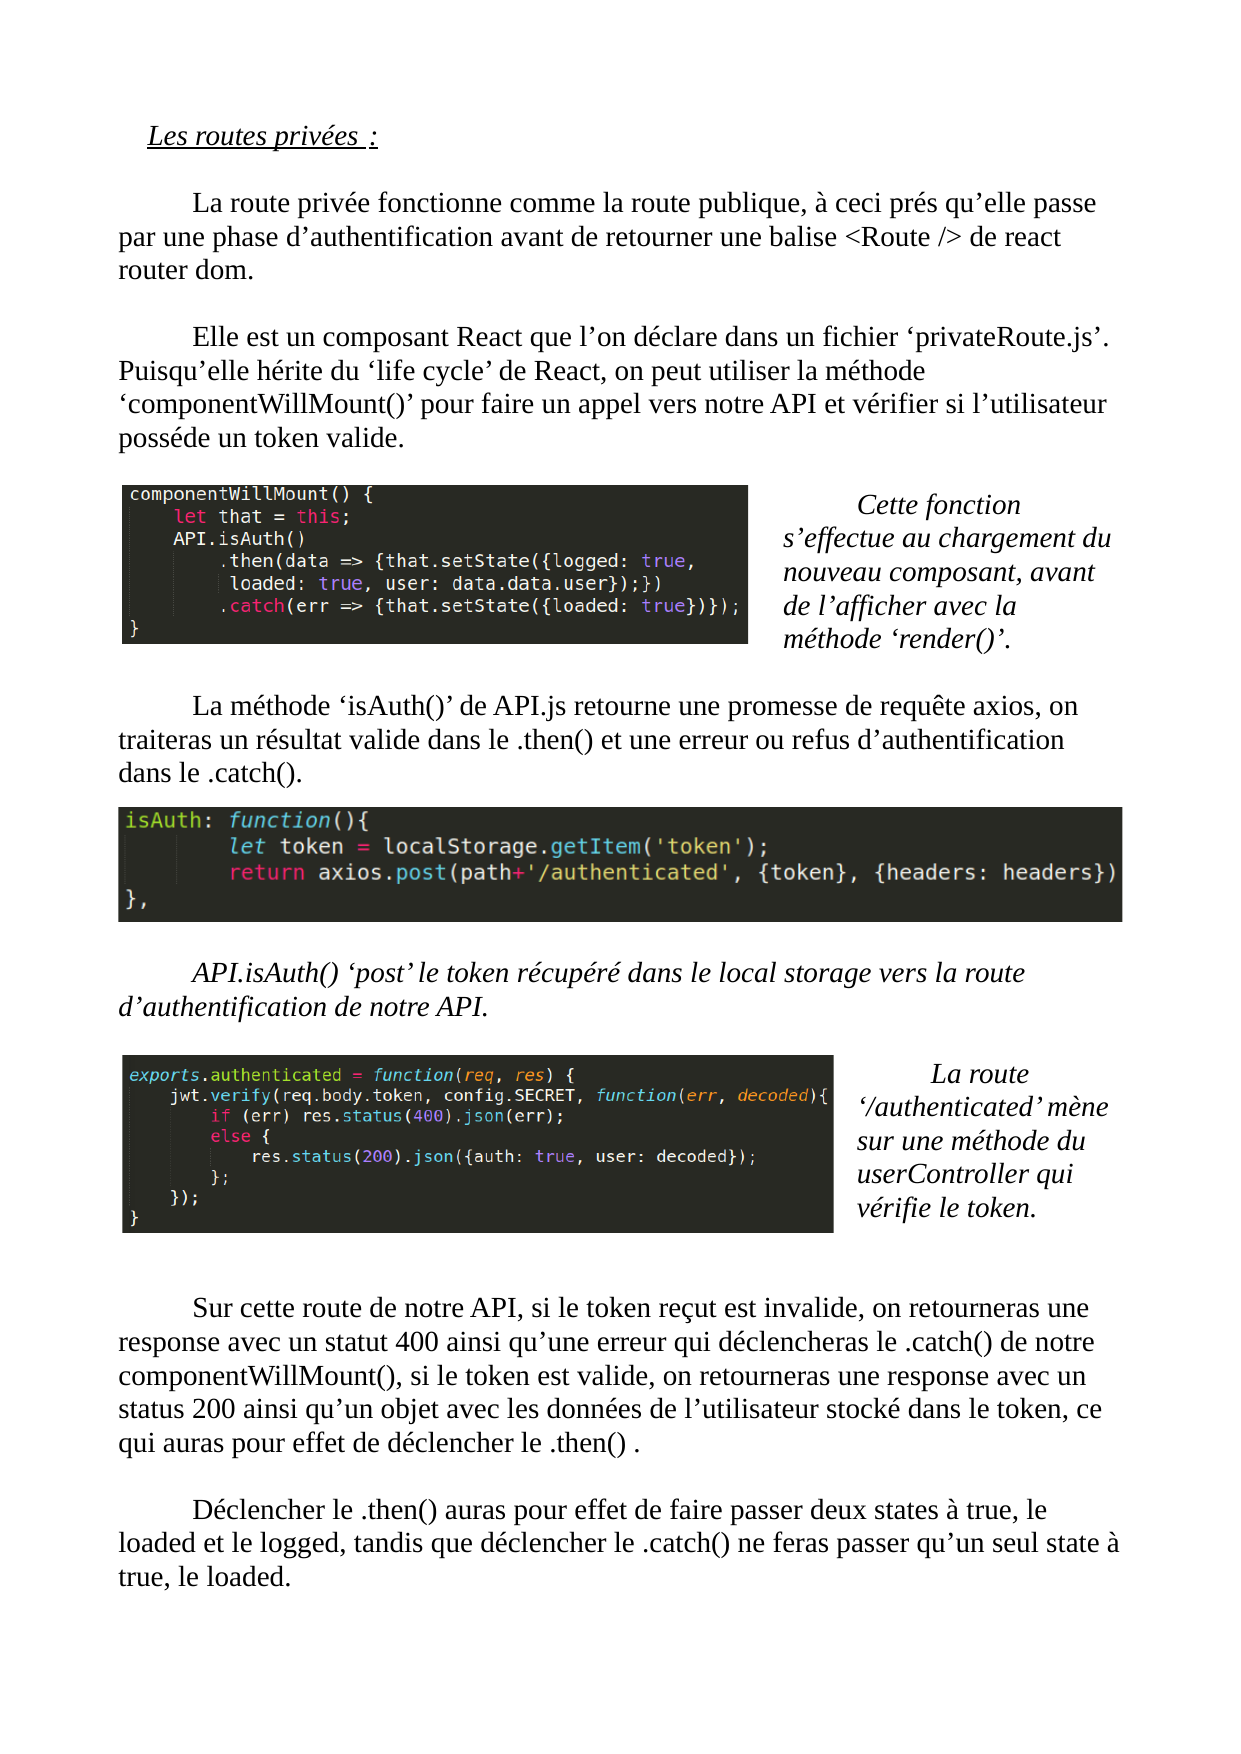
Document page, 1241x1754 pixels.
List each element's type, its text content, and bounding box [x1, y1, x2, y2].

picture [122, 485, 749, 644]
text Sur cette route de notre API, si le token reçut est invalide, on retourneras une response avec un statut 400 ainsi qu’une erreur qui déclencheras le .catch() de notre componentWillMount(), si le token est valide, on retourneras une response avec un status 200 ainsi qu’un objet avec les données de l’utilisateur stocké dans le token, ce qui auras pour effet de déclencher le .then() . [118, 1291, 1122, 1458]
text La route ‘/authenticated’ mène sur une méthode du userController qui vérifie le token. [834, 1056, 1122, 1223]
text API.isAuth() ‘post’ le token récupéré dans le local storage vers la route d’authentification de notre API. [118, 955, 1122, 1022]
text Cette fonction s’effectue au chargement du nouveau composant, avant de l’afficher avec la méthode ‘render()’. [118, 487, 1122, 655]
text Elle est un composant React que l’on déclare dans un fichier ‘privateRoute.js’. Puisqu’elle hérite du ‘life cycle’ de React, on peut utiliser la méthode ‘componentWillMount()’ pour faire un appel vers notre API et vérifier si l’utilisateur posséde un token valide. [118, 319, 1122, 453]
text Déclencher le .then() auras pour effet de faire passer deux states à true, le loaded et le logged, tandis que déclencher le .catch() ne feras passer qu’un seul state à true, le loaded. [118, 1492, 1122, 1592]
text Les routes privées : [118, 118, 1122, 152]
text La méthode ‘isAuth()’ de API.js retourne une promesse de requête axios, on traiteras un résultat valide dans le .then() et une erreur ou refus d’authentification dans le .catch(). [118, 688, 1122, 789]
picture [122, 1055, 834, 1233]
text La route privée fonctionne comme la route publique, à ceci prés qu’elle passe par une phase d’authentification avant de retourner une balise <Route /> de react router dom. [118, 185, 1122, 286]
picture [118, 807, 1123, 922]
